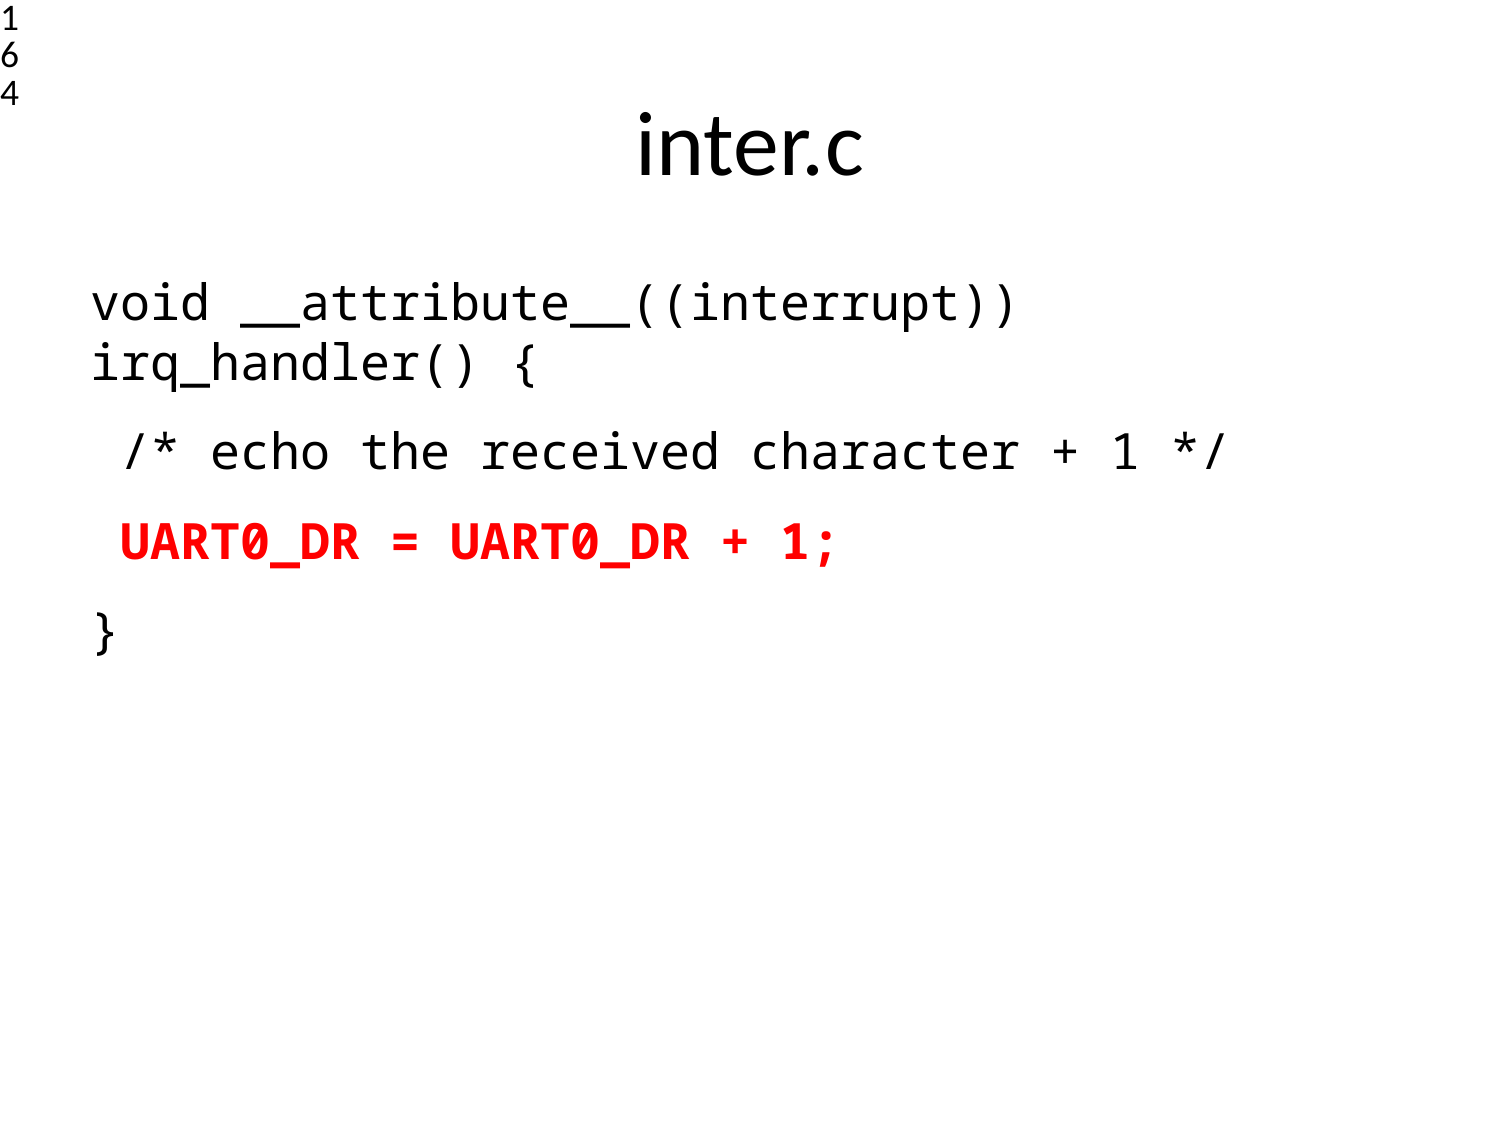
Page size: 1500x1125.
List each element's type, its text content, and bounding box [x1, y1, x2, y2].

list void __attribute__((interrupt)) irq_handler() { /* echo the received character + 1 */ UART0_DR = UART0_DR + 1; } [75, 262, 1425, 1005]
title inter.c [75, 45, 1425, 233]
